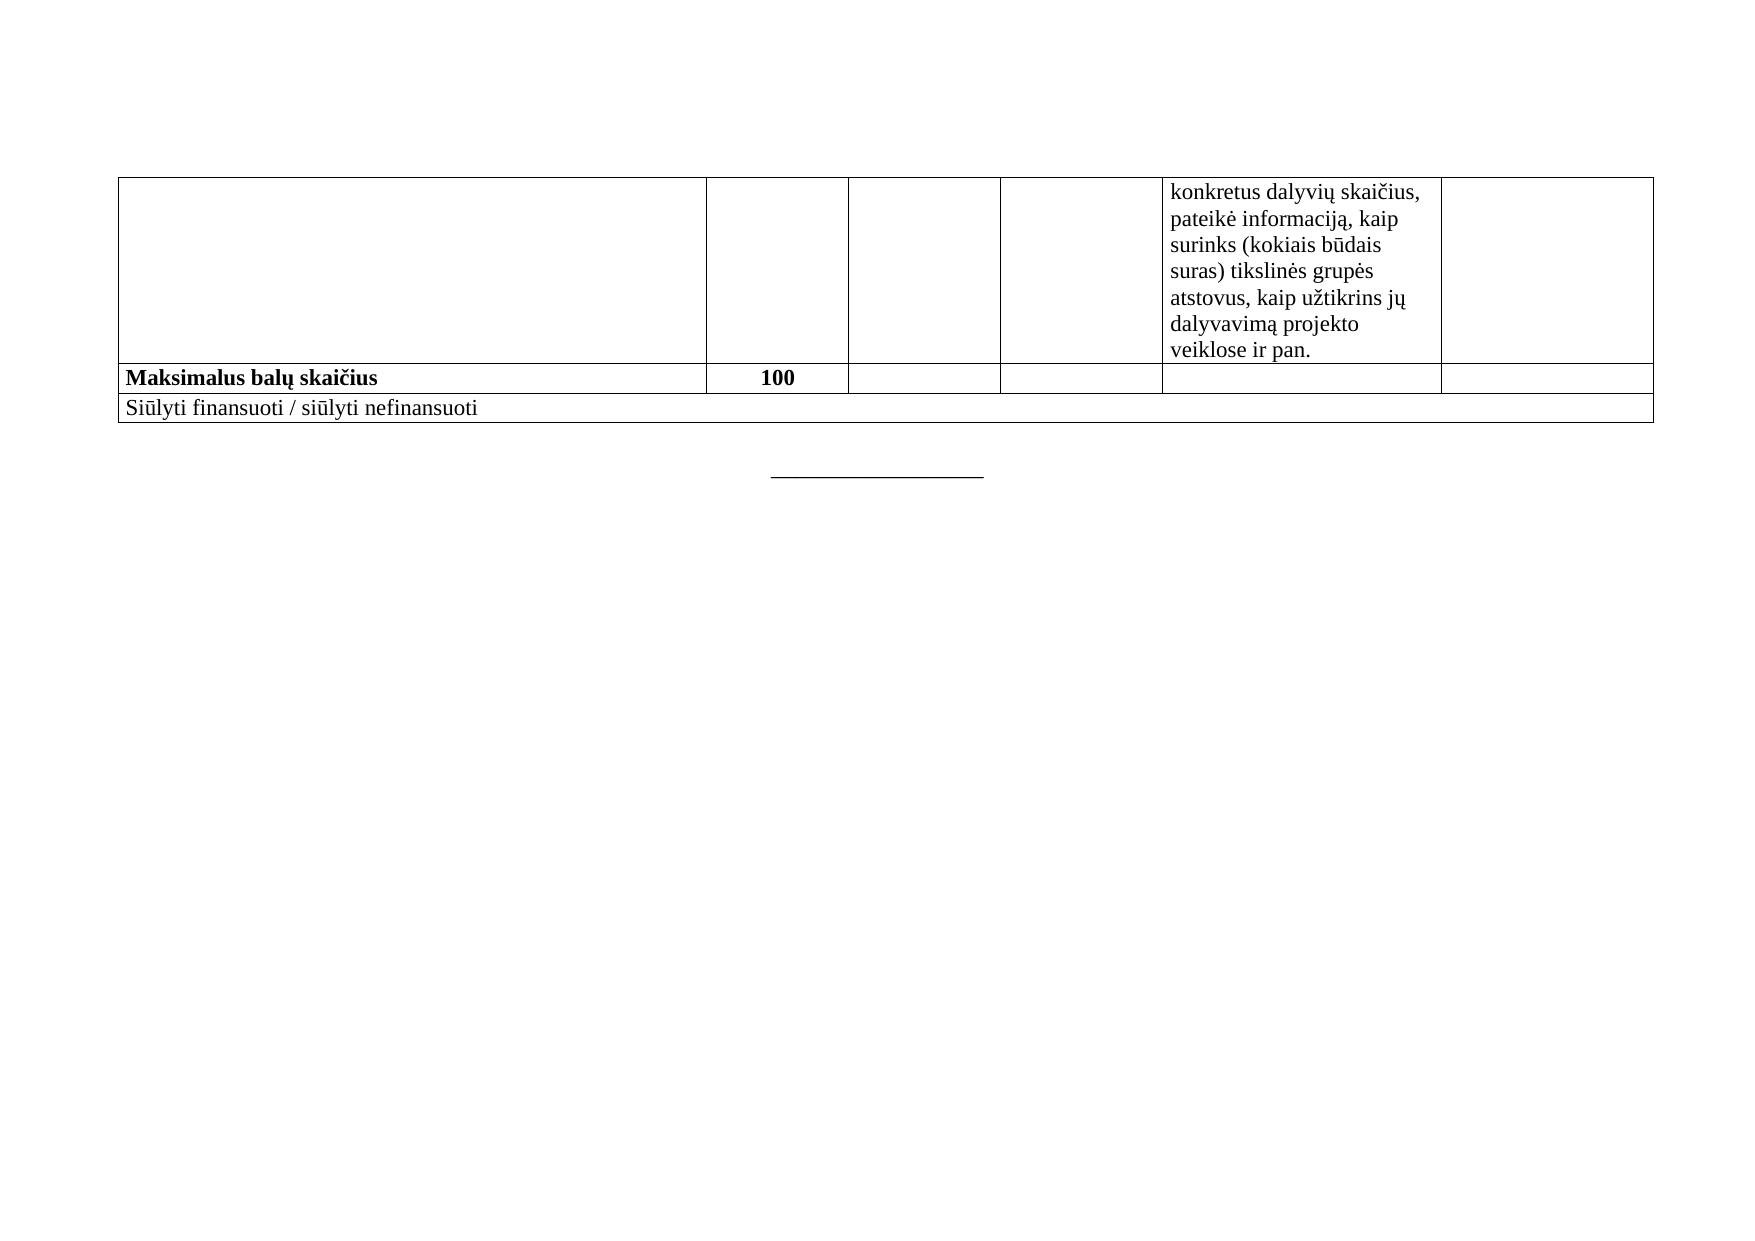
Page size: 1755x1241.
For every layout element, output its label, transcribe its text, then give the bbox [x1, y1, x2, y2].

table_cell [1001, 364, 1162, 392]
table_cell [707, 394, 848, 422]
table_cell Maksimalus balų skaičius [119, 364, 706, 392]
table_cell [119, 178, 706, 363]
table_cell [848, 394, 1000, 422]
table_cell konkretus dalyvių skaičius, pateikė informaciją, kaip surinks (kokiais būdais suras) tikslinės grupės atstovus, kaip užtikrins jų dalyvavimą projekto veiklose ir pan. [1163, 178, 1441, 363]
table_cell 100 [707, 364, 848, 392]
text _________________ [118, 452, 1636, 481]
table_cell [1442, 178, 1653, 363]
table_cell [1163, 364, 1441, 392]
table_cell [1000, 394, 1163, 422]
table_cell [1163, 394, 1442, 422]
table_cell [1442, 394, 1653, 422]
table_cell [1001, 178, 1162, 363]
table_cell [707, 178, 848, 363]
table_cell [849, 364, 1000, 392]
table_cell Siūlyti finansuoti / siūlyti nefinansuoti [119, 394, 707, 422]
table_cell [1442, 364, 1653, 392]
table_cell [849, 178, 1000, 363]
